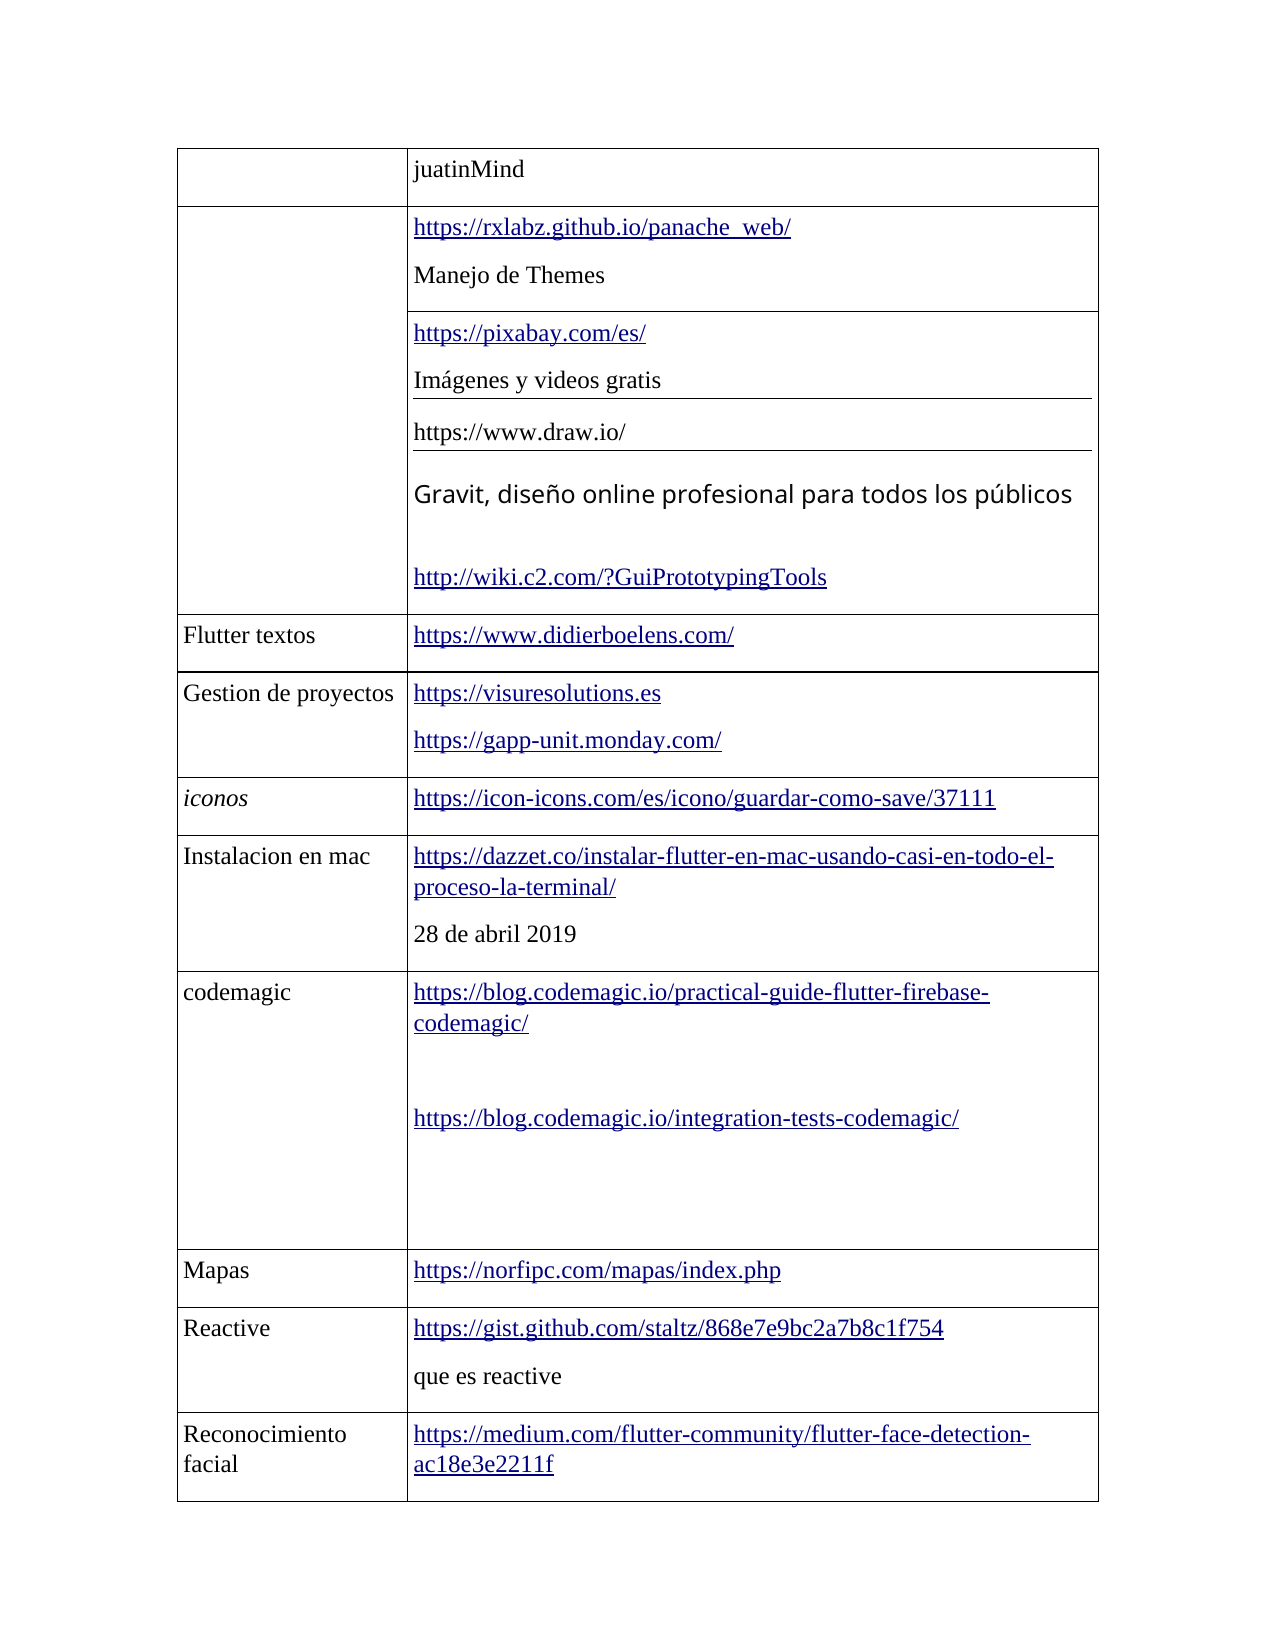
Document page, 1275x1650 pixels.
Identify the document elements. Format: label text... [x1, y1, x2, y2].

table_cell https://icon-icons.com/es/icono/guardar-como-save/37111 [408, 778, 1098, 834]
table_cell Flutter textos [178, 615, 407, 671]
table_cell Reactive [178, 1308, 407, 1412]
table_cell https://rxlabz.github.io/panache_web/ Manejo de Themes [408, 207, 1098, 311]
table_cell Gestion de proyectos [178, 673, 407, 777]
table_cell codemagic [178, 972, 407, 1249]
table_cell https://pixabay.com/es/ Imágenes y videos gratis https://www.draw.io/ Gravit, diseño online profesional para todos los públicos http://wiki.c2.com/?GuiPrototypingTools [408, 312, 1098, 613]
table_cell juatinMind [408, 149, 1098, 206]
table_cell https://blog.codemagic.io/practical-guide-flutter-firebase-codemagic/ https://blog.codemagic.io/integration-tests-codemagic/ [408, 972, 1098, 1249]
table_cell https://www.didierboelens.com/ [408, 615, 1098, 671]
table_cell [178, 149, 407, 206]
table_cell Mapas [178, 1250, 407, 1307]
table_cell https://gist.github.com/staltz/868e7e9bc2a7b8c1f754 que es reactive [408, 1308, 1098, 1412]
table_cell Reconocimiento facial [178, 1413, 407, 1501]
table_cell https://norfipc.com/mapas/index.php [408, 1250, 1098, 1307]
table_cell https://medium.com/flutter-community/flutter-face-detection-ac18e3e2211f [408, 1413, 1098, 1501]
table_cell Instalacion en mac [178, 836, 407, 971]
table_cell https://visuresolutions.es https://gapp-unit.monday.com/ [408, 673, 1098, 777]
table_cell [178, 207, 407, 613]
table_cell https://dazzet.co/instalar-flutter-en-mac-usando-casi-en-todo-el-proceso-la-terminal/ 28 de abril 2019 [408, 836, 1098, 971]
table_cell iconos [178, 778, 407, 834]
